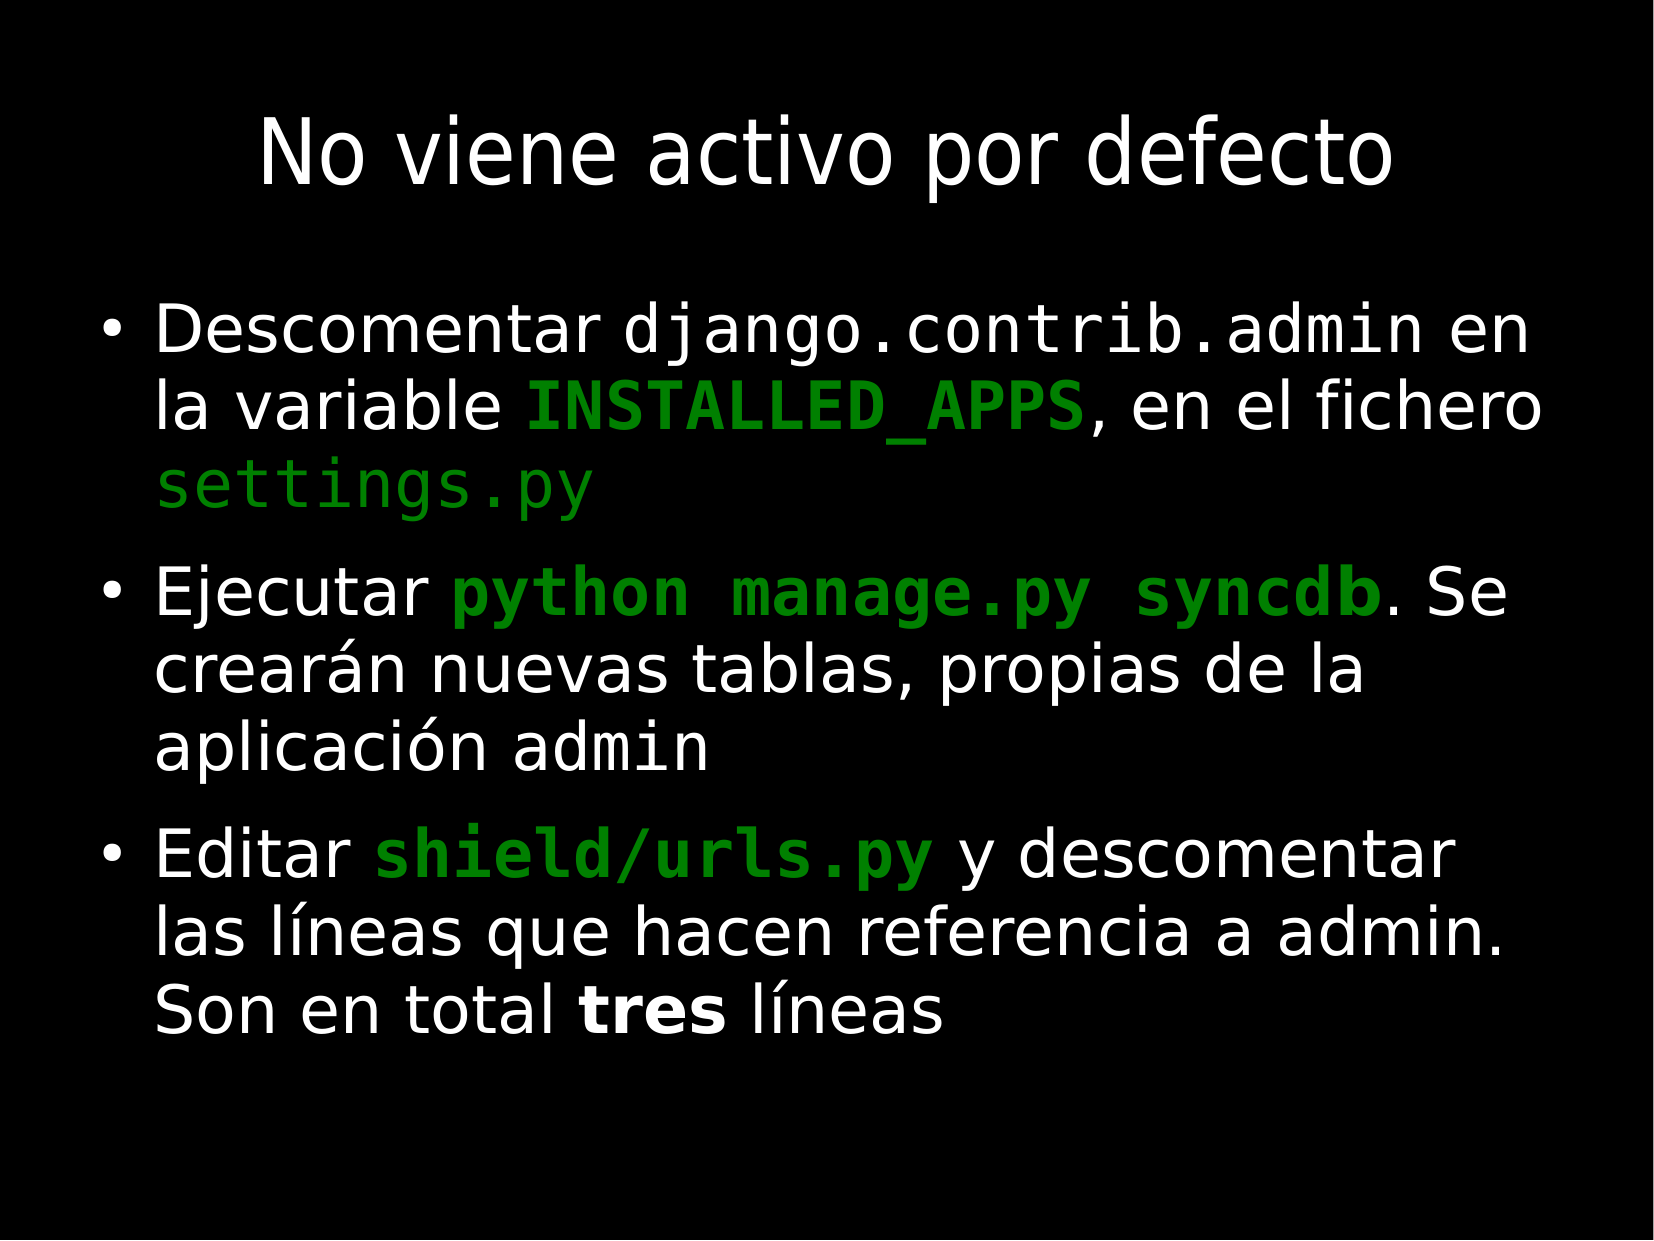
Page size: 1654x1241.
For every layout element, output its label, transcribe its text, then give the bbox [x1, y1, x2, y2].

title No viene activo por defecto [82, 49, 1571, 257]
list Descomentar django.contrib.admin en la variable INSTALLED_APPS, en el fichero settings.py Ejecutar python manage.py syncdb. Se crearán nuevas tablas, propias de la aplicación admin Editar shield/urls.py y descomentar las líneas que hacen referencia a admin. Son en total tres líneas [82, 290, 1571, 1109]
